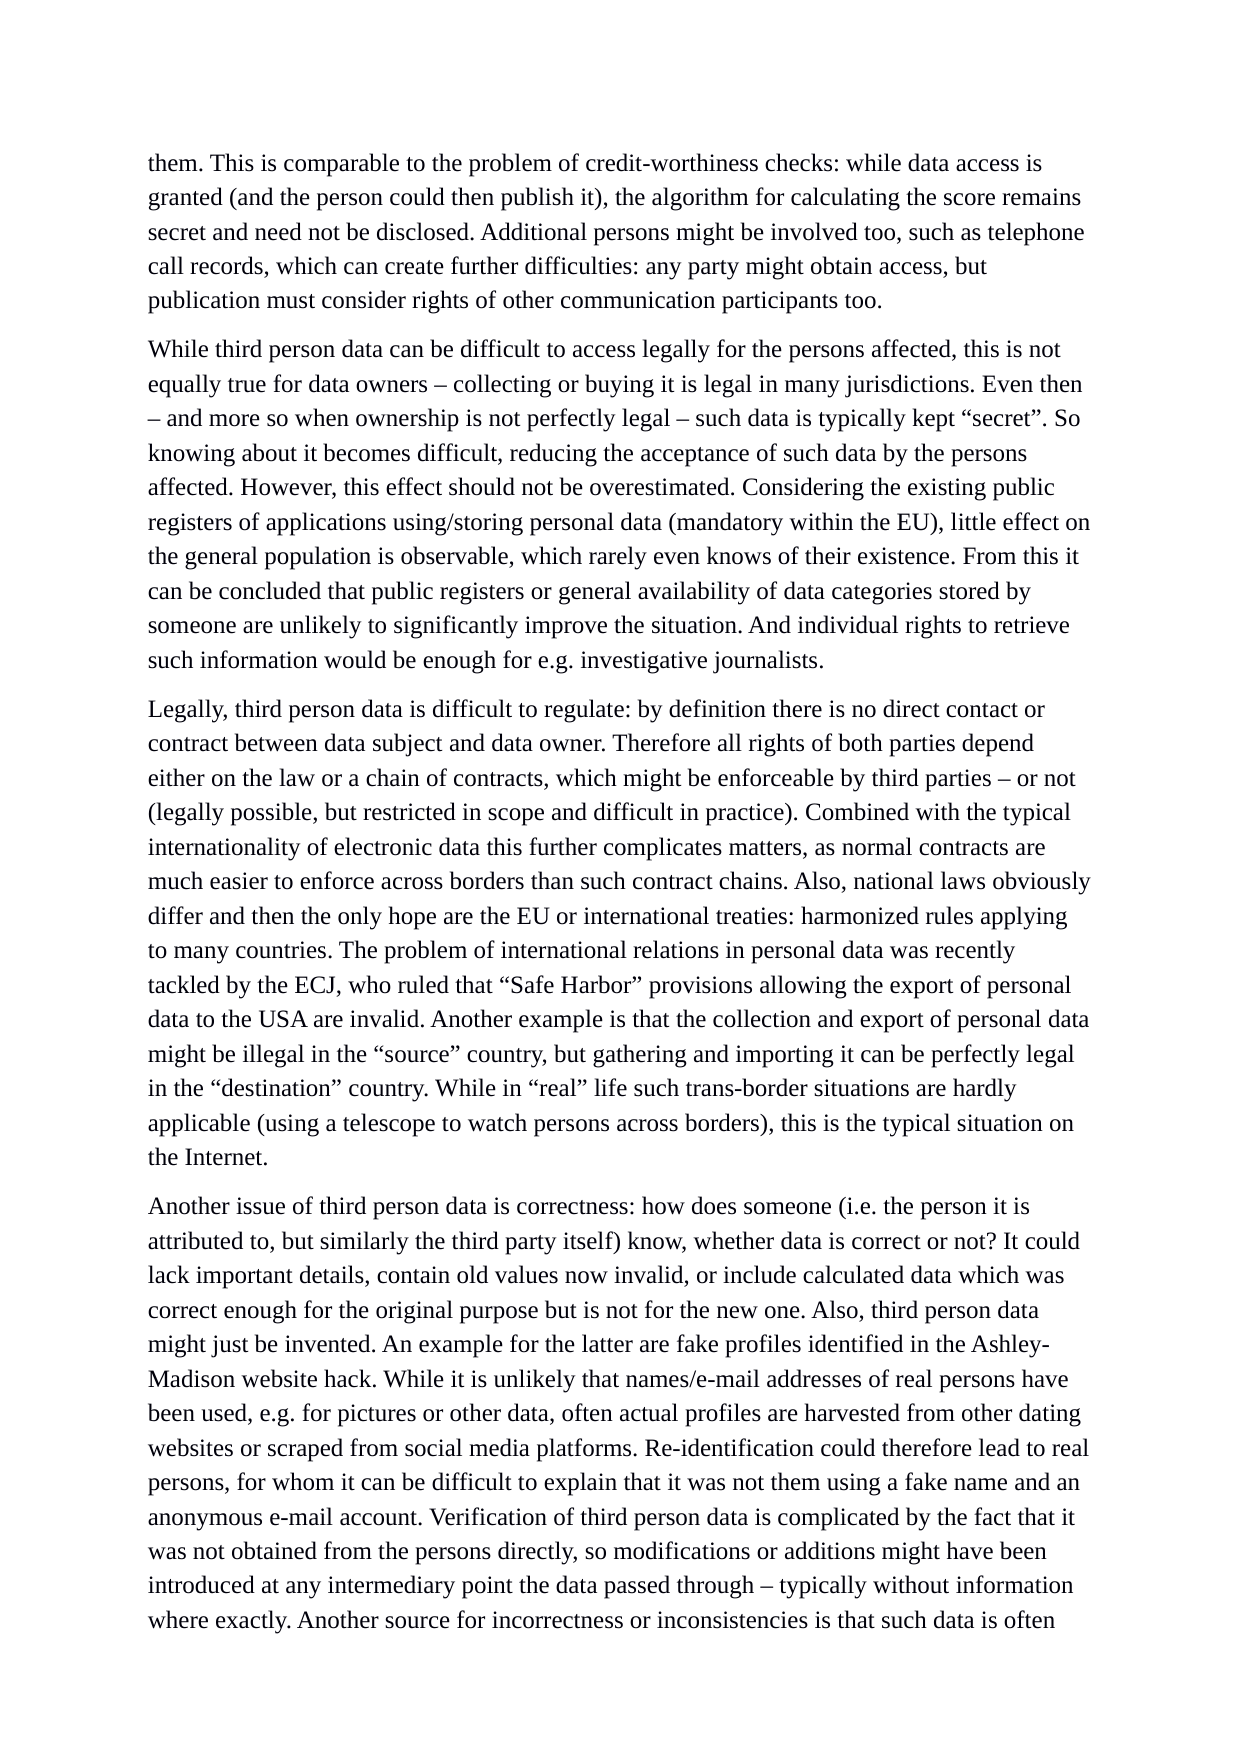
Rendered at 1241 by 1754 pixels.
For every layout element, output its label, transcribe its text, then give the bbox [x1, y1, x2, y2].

text Legally, third person data is difficult to regulate: by definition there is no direct contact or contract between data subject and data owner. Therefore all rights of both parties depend either on the law or a chain of contracts, which might be enforceable by third parties – or not (legally possible, but restricted in scope and difficult in practice). Combined with the typical internationality of electronic data this further complicates matters, as normal contracts are much easier to enforce across borders than such contract chains. Also, national laws obviously differ and then the only hope are the EU or international treaties: harmonized rules applying to many countries. The problem of international relations in personal data was recently tackled by the ECJ, who ruled that “Safe Harbor” provisions allowing the export of personal data to the USA are invalid. Another example is that the collection and export of personal data might be illegal in the “source” country, but gathering and importing it can be perfectly legal in the “destination” country. While in “real” life such trans-border situations are hardly applicable (using a telescope to watch persons across borders), this is the typical situation on the Internet. [148, 694, 1093, 1171]
text them. This is comparable to the problem of credit-worthiness checks: while data access is granted (and the person could then publish it), the algorithm for calculating the score remains secret and need not be disclosed. Additional persons might be involved too, such as telephone call records, which can create further difficulties: any party might obtain access, but publication must consider rights of other communication participants too. [148, 148, 1093, 314]
text Another issue of third person data is correctness: how does someone (i.e. the person it is attributed to, but similarly the third party itself) know, whether data is correct or not? It could lack important details, contain old values now invalid, or include calculated data which was correct enough for the original purpose but is not for the new one. Also, third person data might just be invented. An example for the latter are fake profiles identified in the Ashley-Madison website hack. While it is unlikely that names/e-mail addresses of real persons have been used, e.g. for pictures or other data, often actual profiles are harvested from other dating websites or scraped from social media platforms. Re-identification could therefore lead to real persons, for whom it can be difficult to explain that it was not them using a fake name and an anonymous e-mail account. Verification of third person data is complicated by the fact that it was not obtained from the persons directly, so modifications or additions might have been introduced at any intermediary point the data passed through – typically without information where exactly. Another source for incorrectness or inconsistencies is that such data is often [148, 1191, 1093, 1634]
text While third person data can be difficult to access legally for the persons affected, this is not equally true for data owners – collecting or buying it is legal in many jurisdictions. Even then – and more so when ownership is not perfectly legal – such data is typically kept “secret”. So knowing about it becomes difficult, reducing the acceptance of such data by the persons affected. However, this effect should not be overestimated. Considering the existing public registers of applications using/storing personal data (mandatory within the EU), little effect on the general population is observable, which rarely even knows of their existence. From this it can be concluded that public registers or general availability of data categories stored by someone are unlikely to significantly improve the situation. And individual rights to retrieve such information would be enough for e.g. investigative journalists. [148, 334, 1093, 674]
